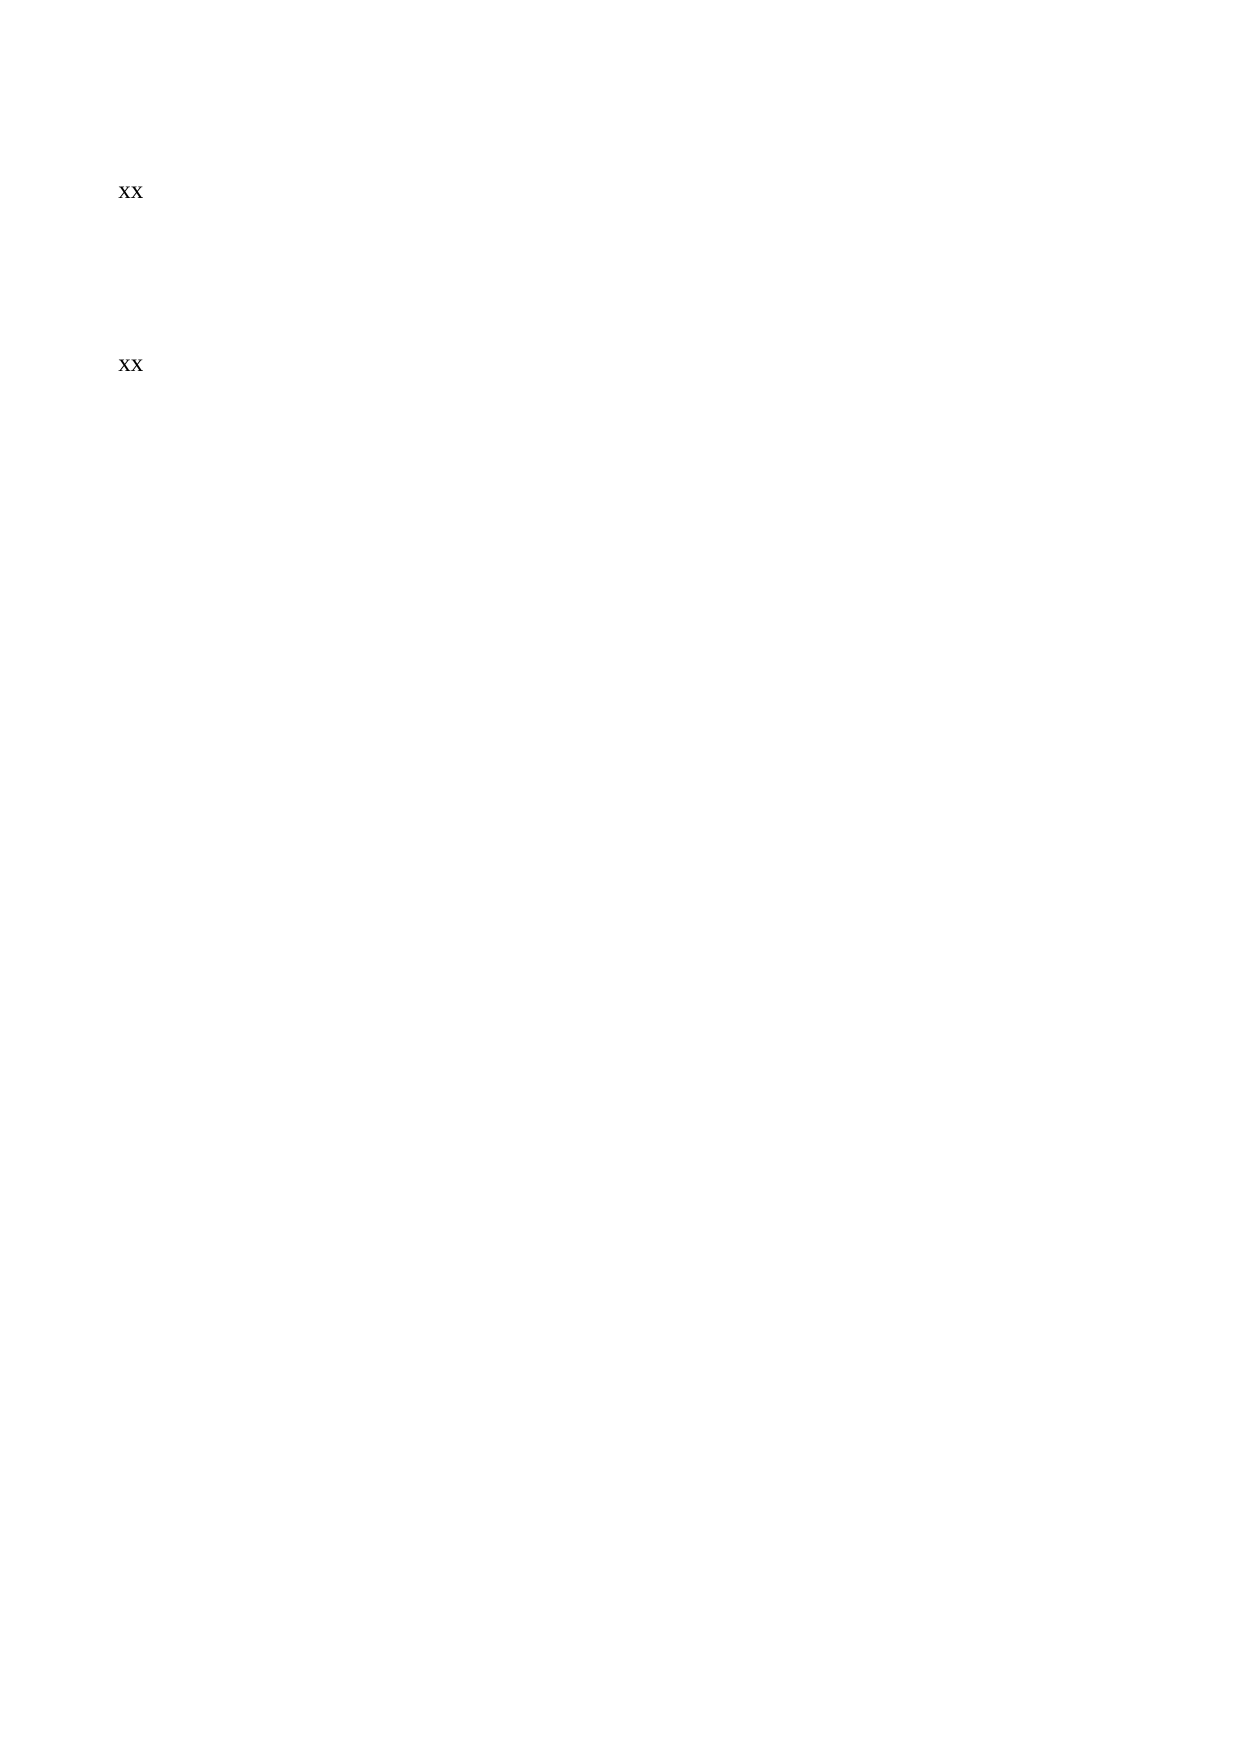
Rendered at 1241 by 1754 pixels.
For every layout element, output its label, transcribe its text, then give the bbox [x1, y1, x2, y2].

text xx [118, 348, 1122, 377]
text xx [118, 176, 1122, 204]
